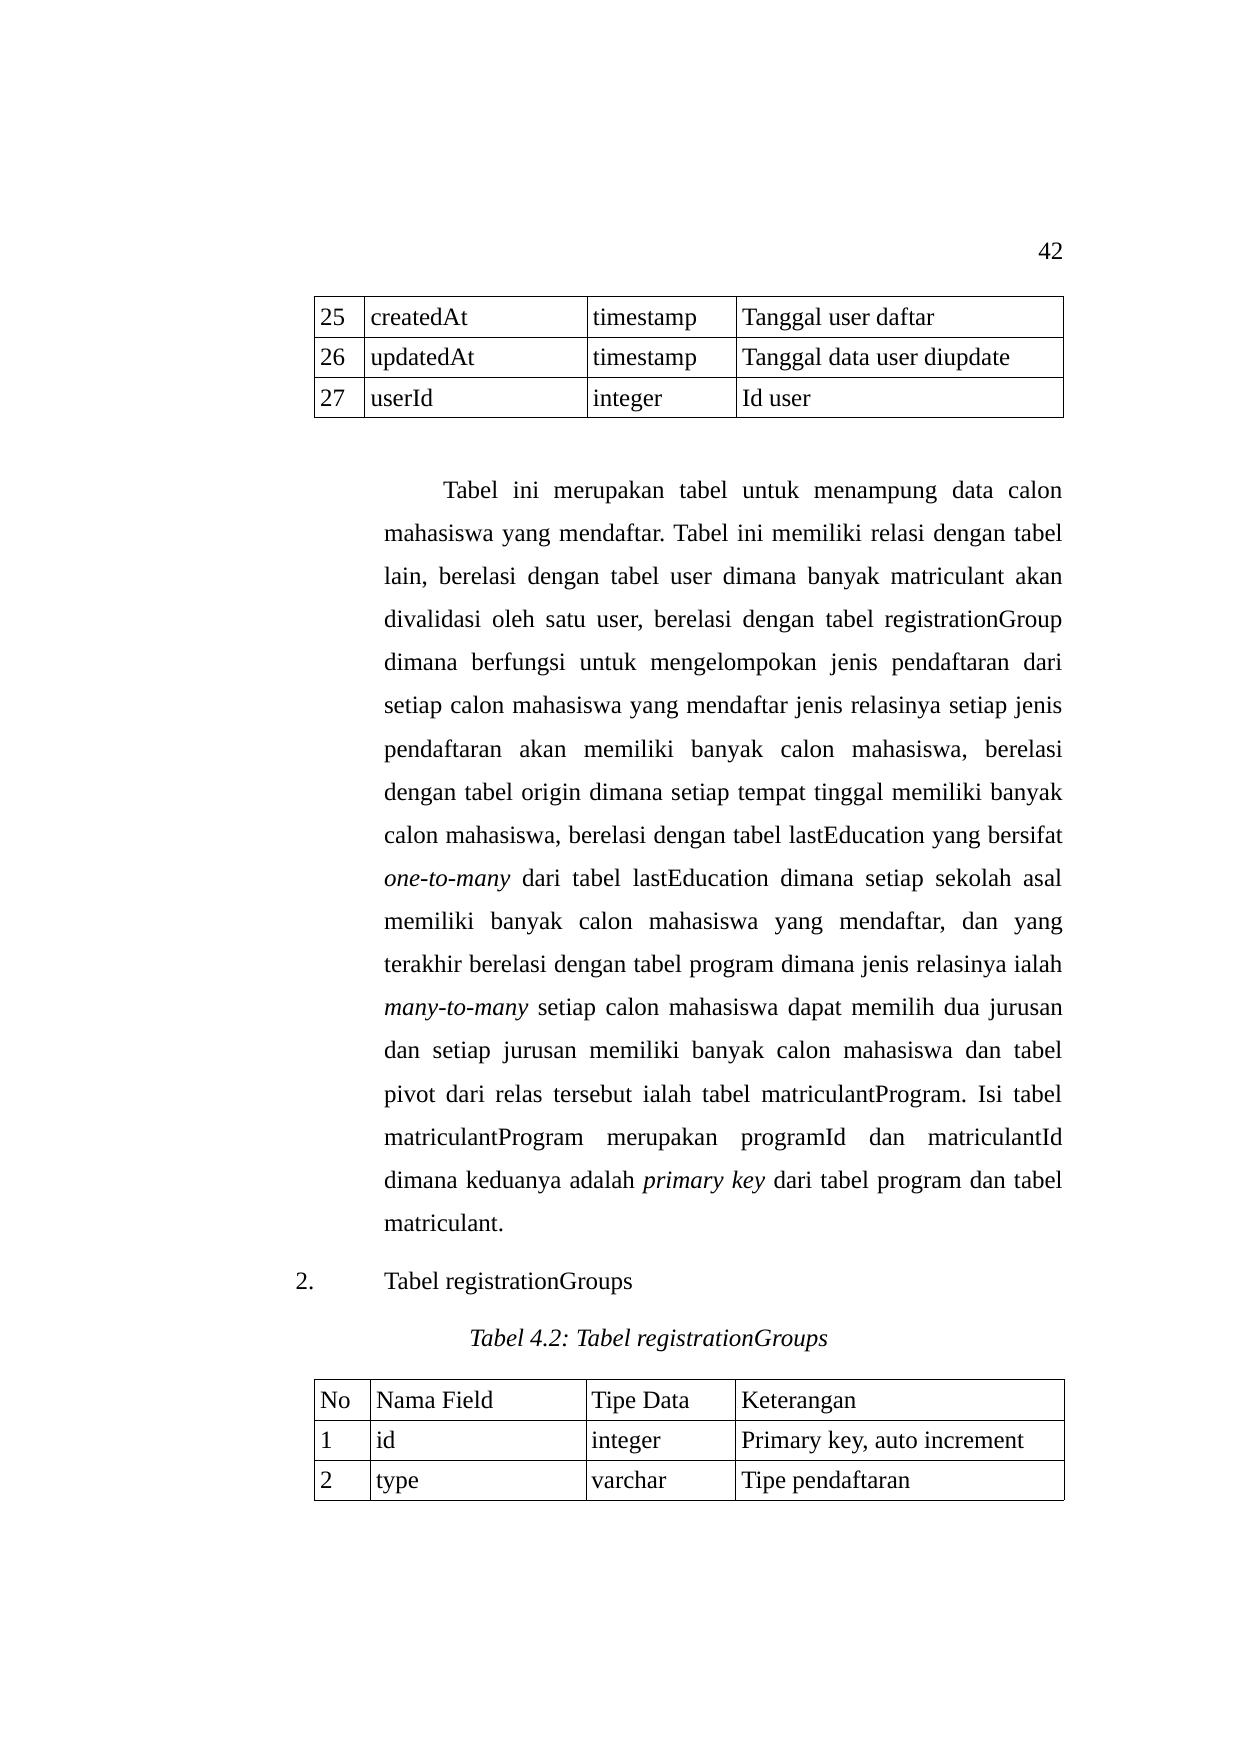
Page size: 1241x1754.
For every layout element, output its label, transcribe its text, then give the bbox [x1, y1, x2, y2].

table_cell Tanggal user daftar [737, 297, 1063, 337]
text Tabel ini merupakan tabel untuk menampung data calon mahasiswa yang mendaftar. Tabel ini memiliki relasi dengan tabel lain, berelasi dengan tabel user dimana banyak matriculant akan divalidasi oleh satu user, berelasi dengan tabel registrationGroup dimana berfungsi untuk mengelompokan jenis pendaftaran dari setiap calon mahasiswa yang mendaftar jenis relasinya setiap jenis pendaftaran akan memiliki banyak calon mahasiswa, berelasi dengan tabel origin dimana setiap tempat tinggal memiliki banyak calon mahasiswa, berelasi dengan tabel lastEducation yang bersifat one-to-many dari tabel lastEducation dimana setiap sekolah asal memiliki banyak calon mahasiswa yang mendaftar, dan yang terakhir berelasi dengan tabel program dimana jenis relasinya ialah many-to-many setiap calon mahasiswa dapat memilih dua jurusan dan setiap jurusan memiliki banyak calon mahasiswa dan tabel pivot dari relas tersebut ialah tabel matriculantProgram. Isi tabel matriculantProgram merupakan programId dan matriculantId dimana keduanya adalah primary key dari tabel program dan tabel matriculant. [384, 475, 1063, 1237]
table_cell integer [588, 378, 736, 417]
table_cell varchar [587, 1461, 735, 1500]
table_cell 26 [315, 338, 364, 377]
table_cell 27 [315, 378, 364, 417]
table_header No [315, 1380, 370, 1419]
table_cell 25 [315, 297, 364, 337]
table_header Nama Field [371, 1380, 586, 1419]
table_cell type [371, 1461, 586, 1500]
table_cell createdAt [365, 297, 587, 337]
table_cell Tipe pendaftaran [736, 1461, 1064, 1500]
table_cell Primary key, auto increment [736, 1421, 1064, 1460]
table_cell updatedAt [365, 338, 587, 377]
table_header Keterangan [736, 1380, 1064, 1419]
table_cell 2 [315, 1461, 370, 1500]
text Tabel 4.2: Tabel registrationGroups [236, 1323, 1063, 1352]
table_cell 1 [315, 1421, 370, 1460]
table_cell timestamp [588, 338, 736, 377]
table_cell Tanggal data user diupdate [737, 338, 1063, 377]
list Tabel registrationGroups [295, 1266, 1063, 1294]
table_cell Id user [737, 378, 1063, 417]
table_cell timestamp [588, 297, 736, 337]
table_header Tipe Data [587, 1380, 735, 1419]
table_cell id [371, 1421, 586, 1460]
table_cell userId [365, 378, 587, 417]
table_cell integer [587, 1421, 735, 1460]
